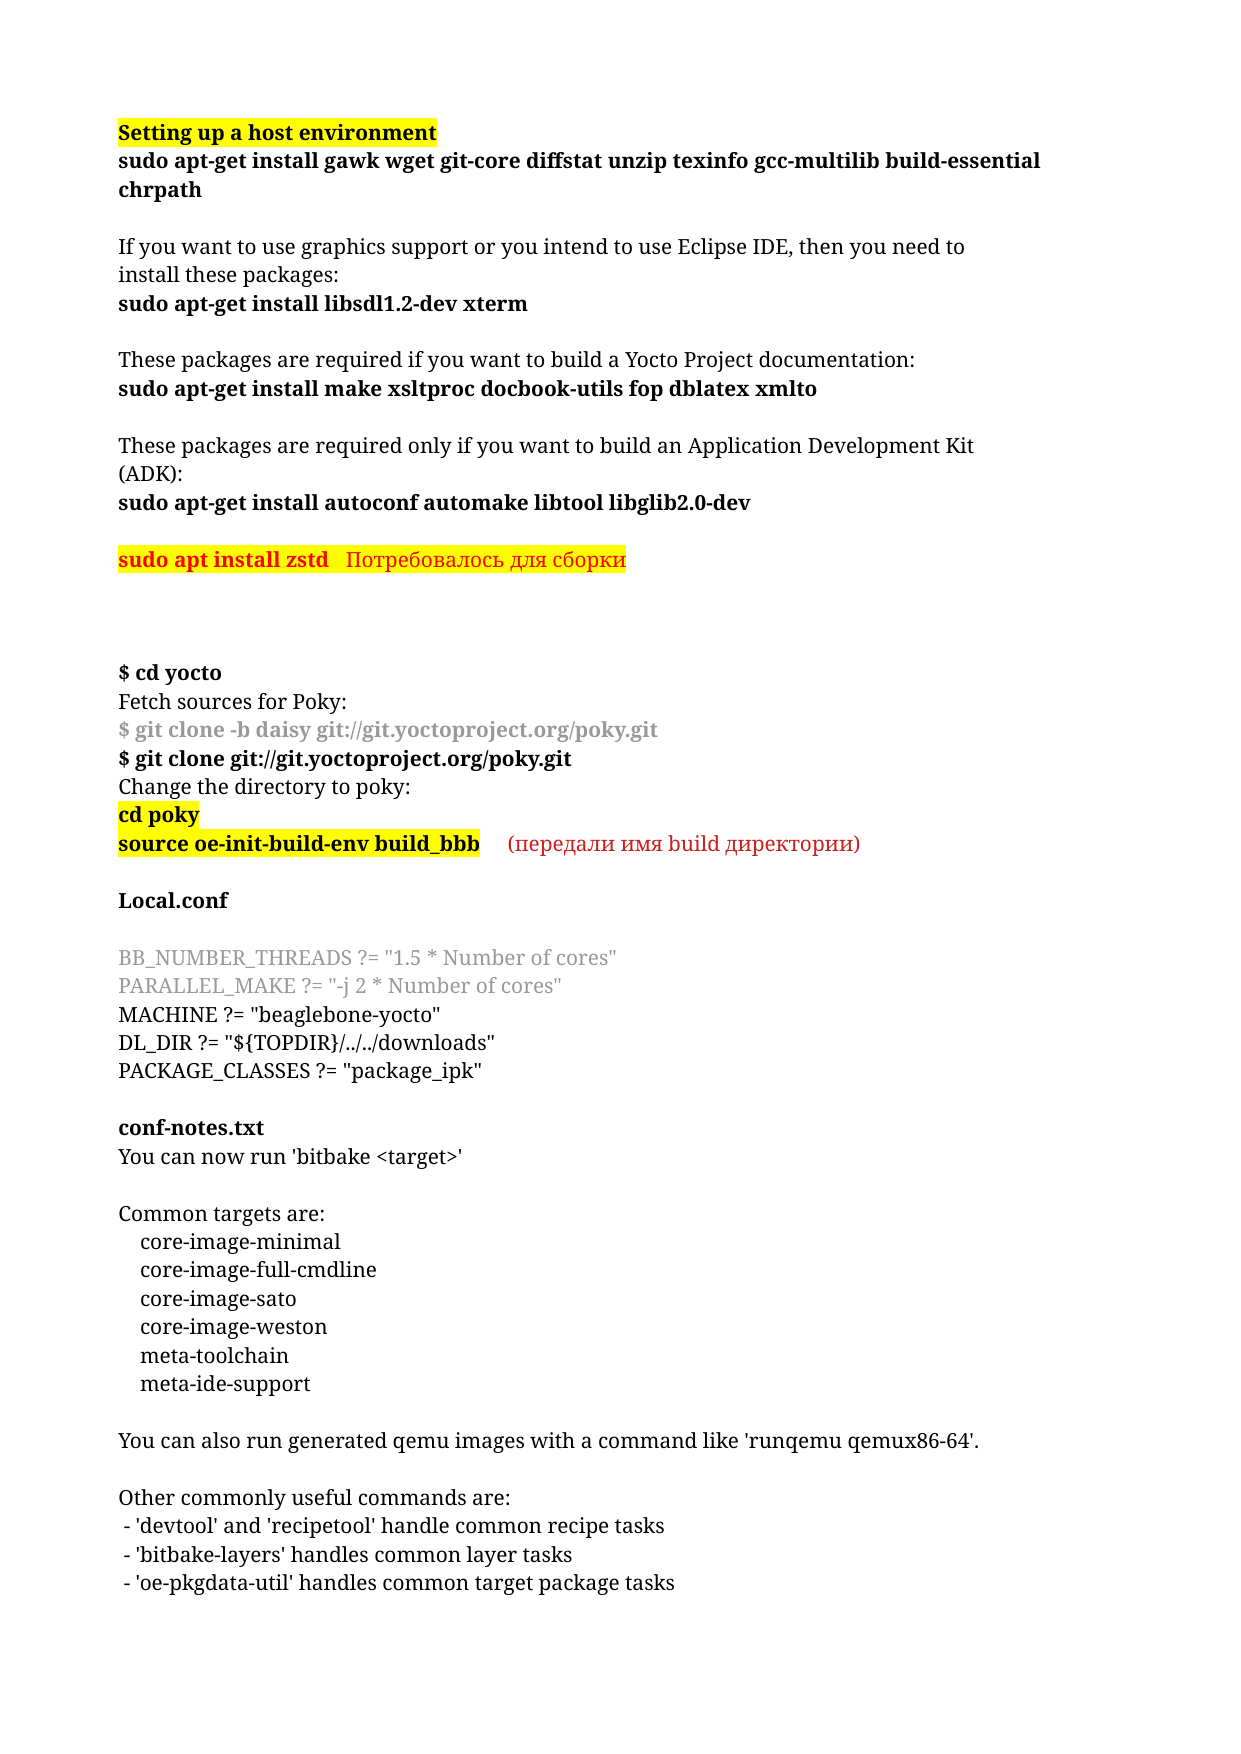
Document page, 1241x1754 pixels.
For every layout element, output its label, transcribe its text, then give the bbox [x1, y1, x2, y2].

text meta-toolchain [118, 1341, 1122, 1369]
text sudo apt-get install gawk wget git-core diffstat unzip texinfo gcc-multilib build-essential chrpath [118, 147, 1122, 203]
text sudo apt-get install make xsltproc docbook-utils fop dblatex xmlto [118, 374, 1122, 402]
text sudo apt-get install libsdl1.2-dev xterm [118, 289, 1122, 317]
text MACHINE ?= "beaglebone-yocto" [118, 1000, 1122, 1028]
text $ cd yocto [118, 658, 1122, 687]
text (ADK): [118, 459, 1122, 488]
text core-image-sato [118, 1284, 1122, 1312]
text You can also run generated qemu images with a command like 'runqemu qemux86-64'. [118, 1426, 1122, 1455]
text You can now run 'bitbake <target>' [118, 1142, 1122, 1170]
text conf-notes.txt [118, 1113, 1122, 1142]
text sudo apt install zstd Потребовалось для сборки [118, 545, 1122, 573]
text Change the directory to poky: [118, 772, 1122, 801]
text core-image-full-cmdline [118, 1256, 1122, 1284]
text Common targets are: [118, 1199, 1122, 1227]
text These packages are required only if you want to build an Application Development Kit [118, 431, 1122, 459]
text Local.conf [118, 886, 1122, 914]
text BB_NUMBER_THREADS ?= "1.5 * Number of cores" [118, 943, 1122, 971]
text PACKAGE_CLASSES ?= "package_ipk" [118, 1057, 1122, 1085]
text source oe-init-build-env build_bbb (передали имя build директории) [118, 829, 1122, 857]
text These packages are required if you want to build a Yocto Project documentation: [118, 346, 1122, 374]
text sudo apt-get install autoconf automake libtool libglib2.0-dev [118, 488, 1122, 516]
text Other commonly useful commands are: [118, 1483, 1122, 1512]
text - 'bitbake-layers' handles common layer tasks [118, 1540, 1122, 1568]
text Fetch sources for Poky: [118, 687, 1122, 715]
text - 'oe-pkgdata-util' handles common target package tasks [118, 1568, 1122, 1597]
text $ git clone -b daisy git://git.yoctoproject.org/poky.git [118, 715, 1122, 744]
text core-image-minimal [118, 1227, 1122, 1256]
text cd poky [118, 801, 1122, 829]
text $ git clone git://git.yoctoproject.org/poky.git [118, 744, 1122, 772]
text meta-ide-support [118, 1369, 1122, 1398]
text If you want to use graphics support or you intend to use Eclipse IDE, then you need to [118, 232, 1122, 260]
text PARALLEL_MAKE ?= "-j 2 * Number of cores" [118, 971, 1122, 1000]
text core-image-weston [118, 1312, 1122, 1341]
text DL_DIR ?= "${TOPDIR}/../../downloads" [118, 1028, 1122, 1057]
text - 'devtool' and 'recipetool' handle common recipe tasks [118, 1512, 1122, 1540]
text install these packages: [118, 260, 1122, 289]
text Setting up a host environment [118, 118, 1122, 147]
